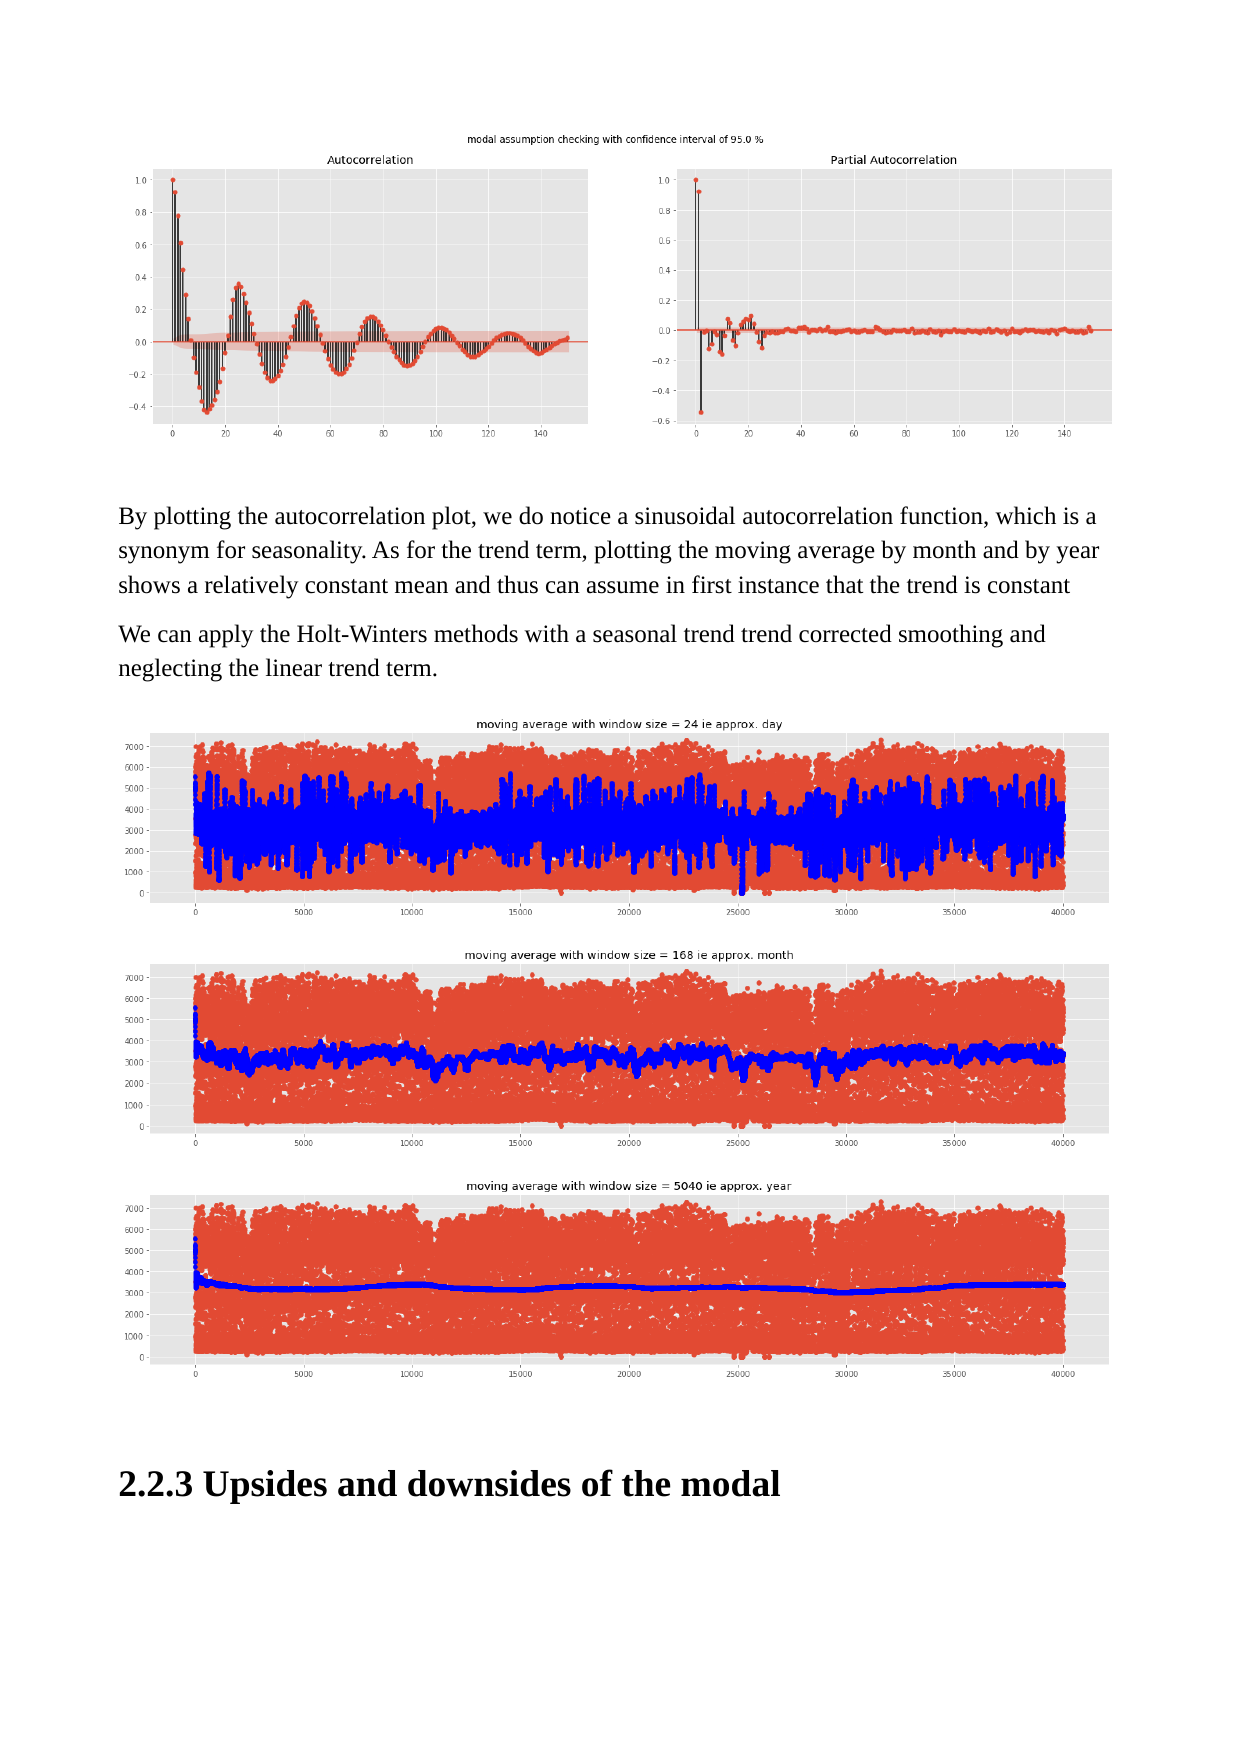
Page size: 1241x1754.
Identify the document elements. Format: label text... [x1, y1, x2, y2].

text By plotting the autocorrelation plot, we do notice a sinusoidal autocorrelation function, which is a synonym for seasonality. As for the trend term, plotting the moving average by month and by year shows a relatively constant mean and thus can assume in first instance that the trend is constant [118, 501, 1122, 599]
picture [118, 702, 1122, 1386]
text We can apply the Holt-Winters methods with a seasonal trend trend corrected smoothing and neglecting the linear trend term. [118, 619, 1122, 682]
picture [119, 118, 1121, 447]
subtitle 2.2.3 Upsides and downsides of the modal [118, 1462, 1122, 1505]
